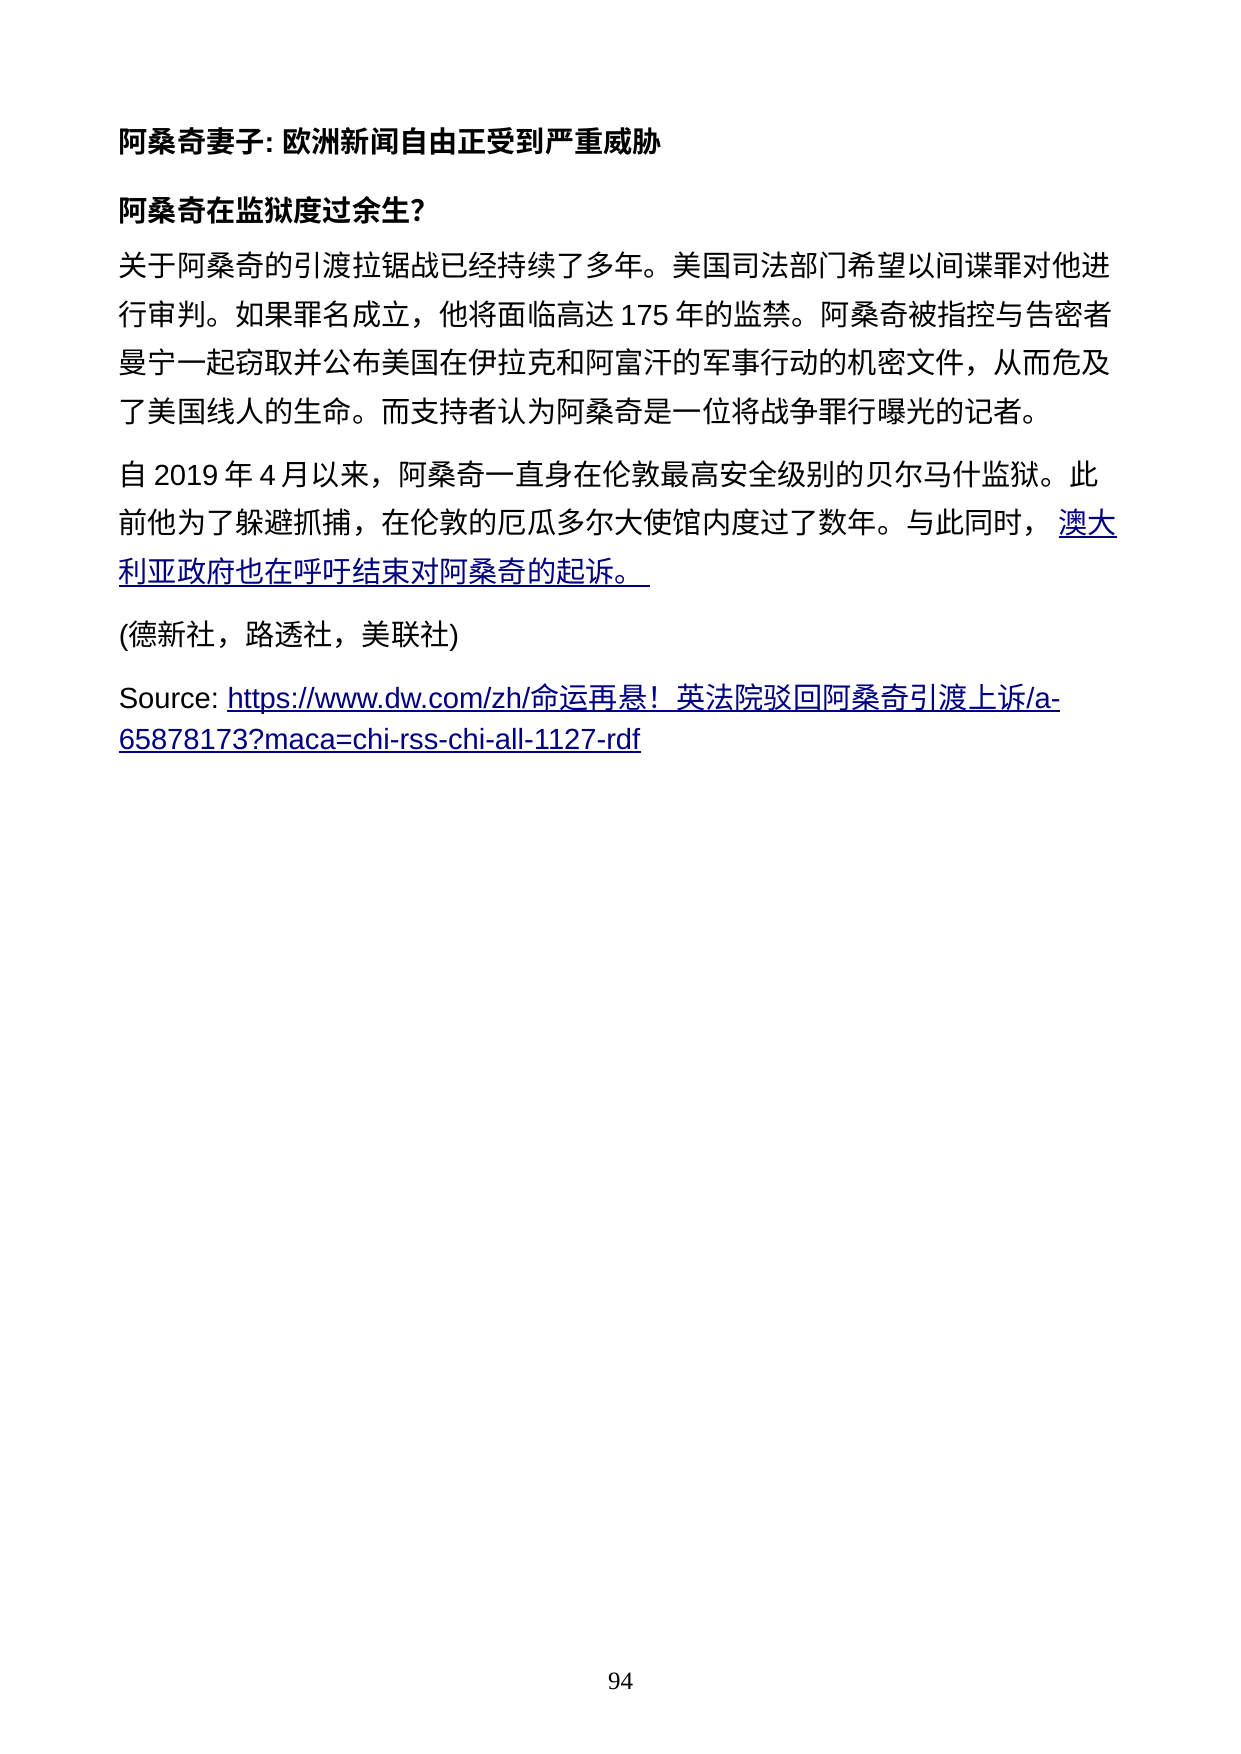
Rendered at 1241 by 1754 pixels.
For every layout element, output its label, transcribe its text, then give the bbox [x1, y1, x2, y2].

text Source: https://www.dw.com/zh/命运再悬！英法院驳回阿桑奇引渡上诉/a-65878173?maca=chi-rss-chi-all-1127-rdf [118, 675, 1122, 756]
text 关于阿桑奇的引渡拉锯战已经持续了多年。美国司法部门希望以间谍罪对他进行审判。如果罪名成立，他将面临高达175年的监禁。阿桑奇被指控与告密者曼宁一起窃取并公布美国在伊拉克和阿富汗的军事行动的机密文件，从而危及了美国线人的生命。而支持者认为阿桑奇是一位将战争罪行曝光的记者。 [118, 243, 1122, 431]
subtitle 阿桑奇妻子: 欧洲新闻自由正受到严重威胁 [118, 118, 1122, 161]
subtitle 阿桑奇在监狱度过余生？ [118, 188, 1122, 230]
text 自2019年4月以来，阿桑奇一直身在伦敦最高安全级别的贝尔马什监狱。此前他为了躲避抓捕，在伦敦的厄瓜多尔大使馆内度过了数年。与此同时， 澳大利亚政府也在呼吁结束对阿桑奇的起诉。 [118, 451, 1122, 591]
text (德新社，路透社，美联社) [118, 612, 1122, 654]
